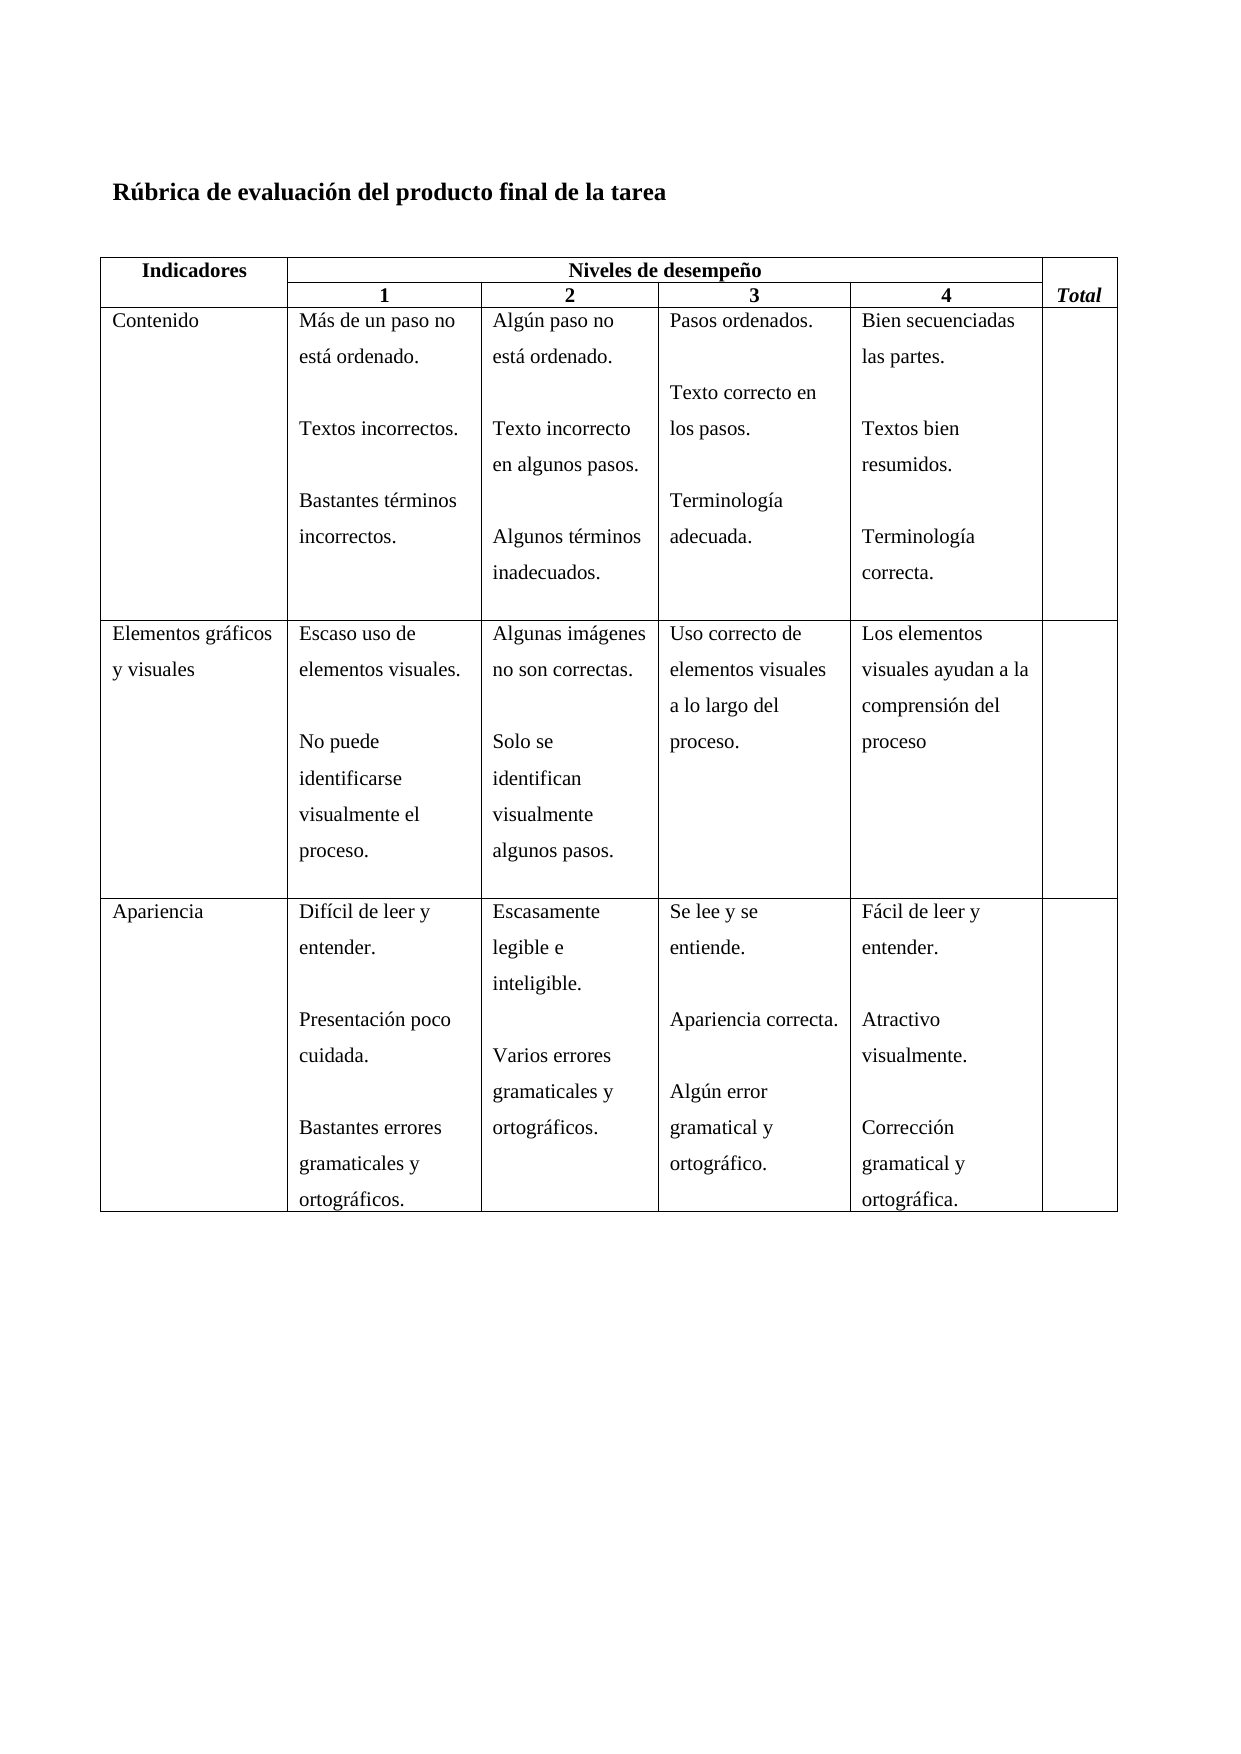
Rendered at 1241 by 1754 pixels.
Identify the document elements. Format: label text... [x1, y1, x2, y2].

table_cell Escasamente legible e inteligible. Varios errores gramaticales y ortográficos. [482, 899, 658, 1211]
table_cell 2 [482, 283, 658, 307]
table_cell Los elementos visuales ayudan a la comprensión del proceso [851, 621, 1042, 898]
table_cell Total [1043, 282, 1117, 307]
table_cell 4 [851, 283, 1042, 307]
table_header Indicadores [101, 258, 287, 282]
table_header Niveles de desempeño [288, 258, 1042, 282]
table_cell Más de un paso no está ordenado. Textos incorrectos. Bastantes términos incorrectos. [288, 308, 481, 620]
table_cell Algún paso no está ordenado. Texto incorrecto en algunos pasos. Algunos términos inadecuados. [482, 308, 658, 620]
table_cell Pasos ordenados. Texto correcto en los pasos. Terminología adecuada. [659, 308, 850, 620]
table_cell [101, 282, 287, 307]
table_cell [1043, 621, 1117, 898]
table_cell Apariencia [101, 899, 287, 1211]
table_cell Contenido [101, 308, 287, 620]
table_cell Fácil de leer y entender. Atractivo visualmente. Corrección gramatical y ortográfica. [851, 899, 1042, 1211]
table_cell Se lee y se entiende. Apariencia correcta. Algún error gramatical y ortográfico. [659, 899, 850, 1211]
text Rúbrica de evaluación del producto final de la tarea [112, 177, 1128, 206]
table_cell [1043, 308, 1117, 620]
table_cell Elementos gráficos y visuales [101, 621, 287, 898]
table_cell Bien secuenciadas las partes. Textos bien resumidos. Terminología correcta. [851, 308, 1042, 620]
table_header [1043, 258, 1117, 282]
table_cell 3 [659, 283, 850, 307]
table_cell 1 [288, 283, 481, 307]
table_cell Uso correcto de elementos visuales a lo largo del proceso. [659, 621, 850, 898]
table_cell [1043, 899, 1117, 1211]
table_cell Algunas imágenes no son correctas. Solo se identifican visualmente algunos pasos. [482, 621, 658, 898]
table_cell Difícil de leer y entender. Presentación poco cuidada. Bastantes errores gramaticales y ortográficos. [288, 899, 481, 1211]
table_cell Escaso uso de elementos visuales. No puede identificarse visualmente el proceso. [288, 621, 481, 898]
